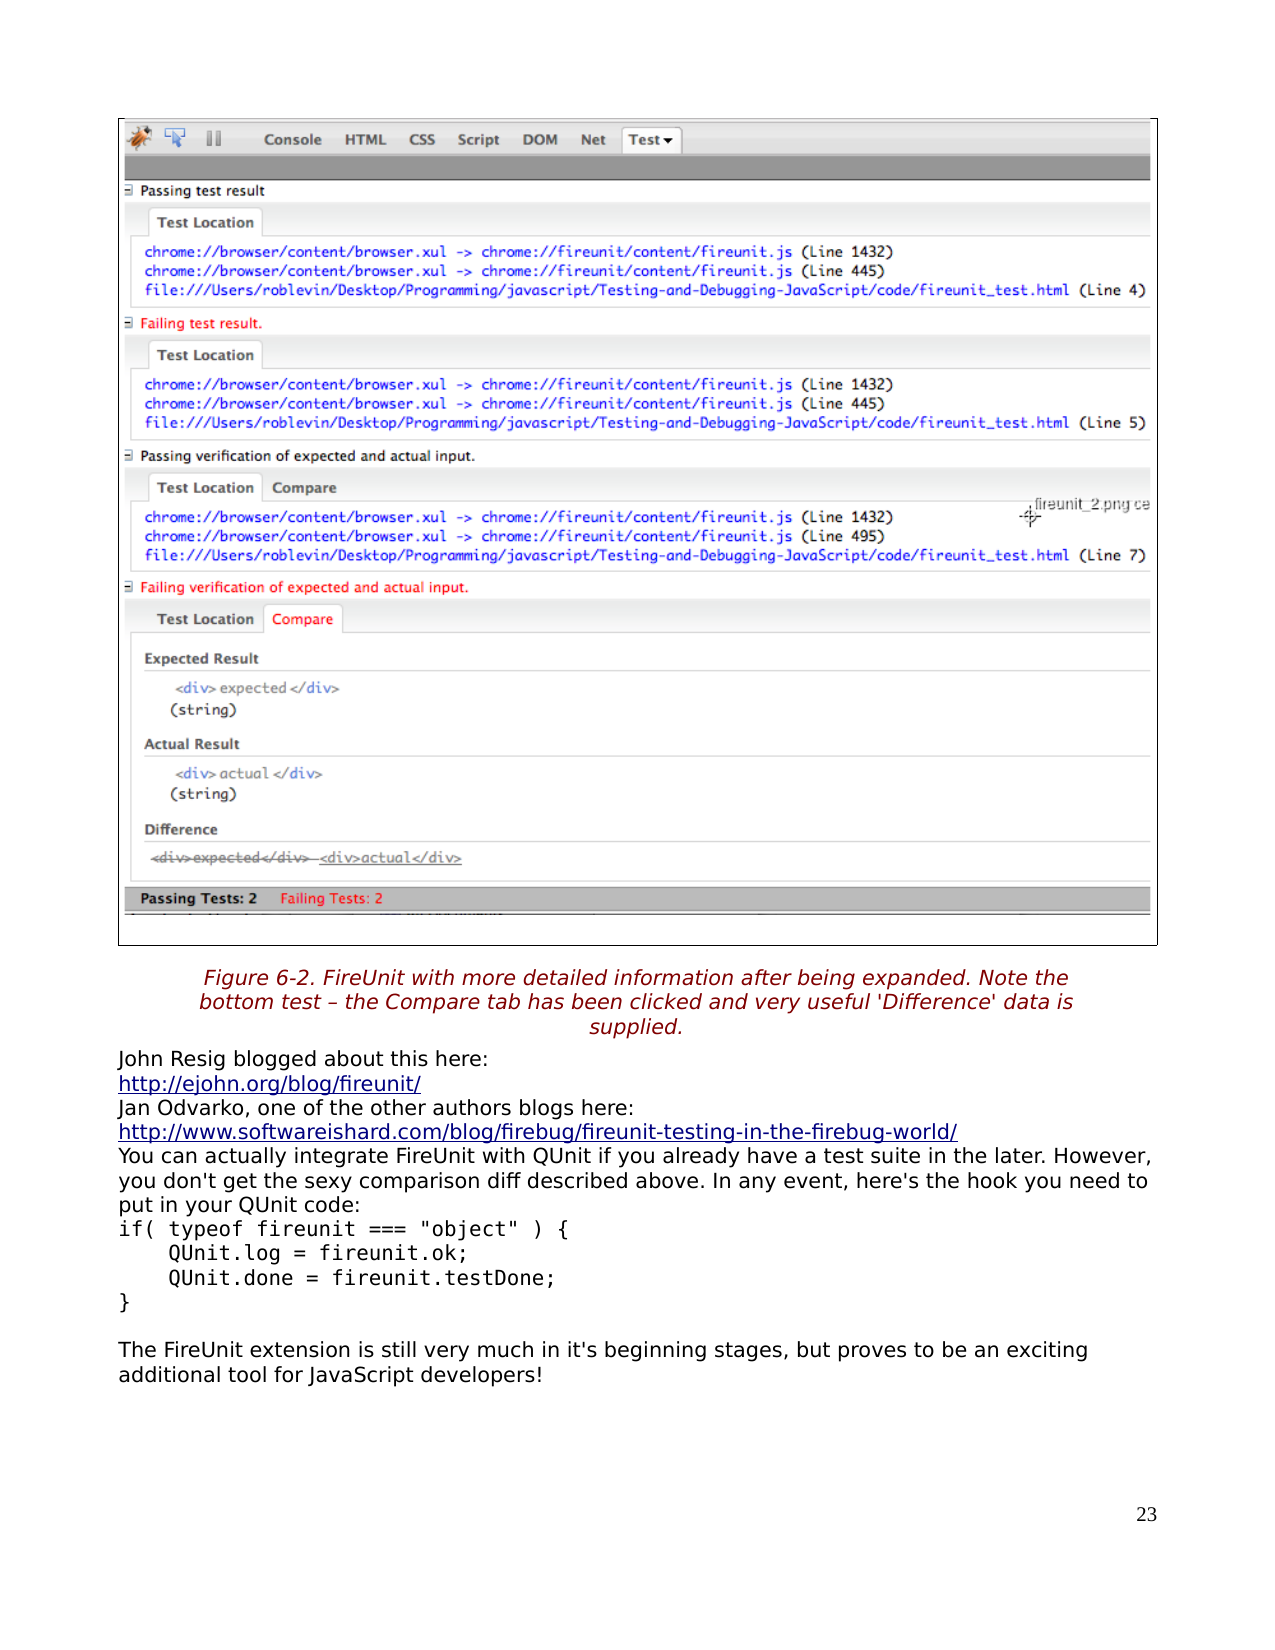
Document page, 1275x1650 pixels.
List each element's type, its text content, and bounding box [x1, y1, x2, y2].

text You can actually integrate FireUnit with QUnit if you already have a test suite in the later. However, you don't get the sexy comparison diff described above. In any event, here's the hook you need to put in your QUnit code: [118, 1144, 1157, 1217]
text QUnit.log = fireunit.ok; [118, 1241, 1157, 1266]
picture [124, 118, 1151, 915]
text if( typeof fireunit === "object" ) { [118, 1217, 1157, 1241]
text QUnit.done = fireunit.testDone; [118, 1266, 1157, 1290]
text http://ejohn.org/blog/fireunit/ [118, 1072, 1157, 1096]
text John Resig blogged about this here: [118, 1047, 1157, 1072]
text } [118, 1290, 1157, 1314]
text http://www.softwareishard.com/blog/firebug/fireunit-testing-in-the-firebug-world/ [118, 1120, 1157, 1144]
text The FireUnit extension is still very much in it's beginning stages, but proves to be an exciting additional tool for JavaScript developers! [118, 1338, 1157, 1387]
text Jan Odvarko, one of the other authors blogs here: [118, 1096, 1157, 1120]
title Figure 6-2. FireUnit with more detailed information after being expanded. Note the bottom test – the Compare tab has been clicked and very useful 'Difference' data is supplied. [193, 966, 1082, 1039]
